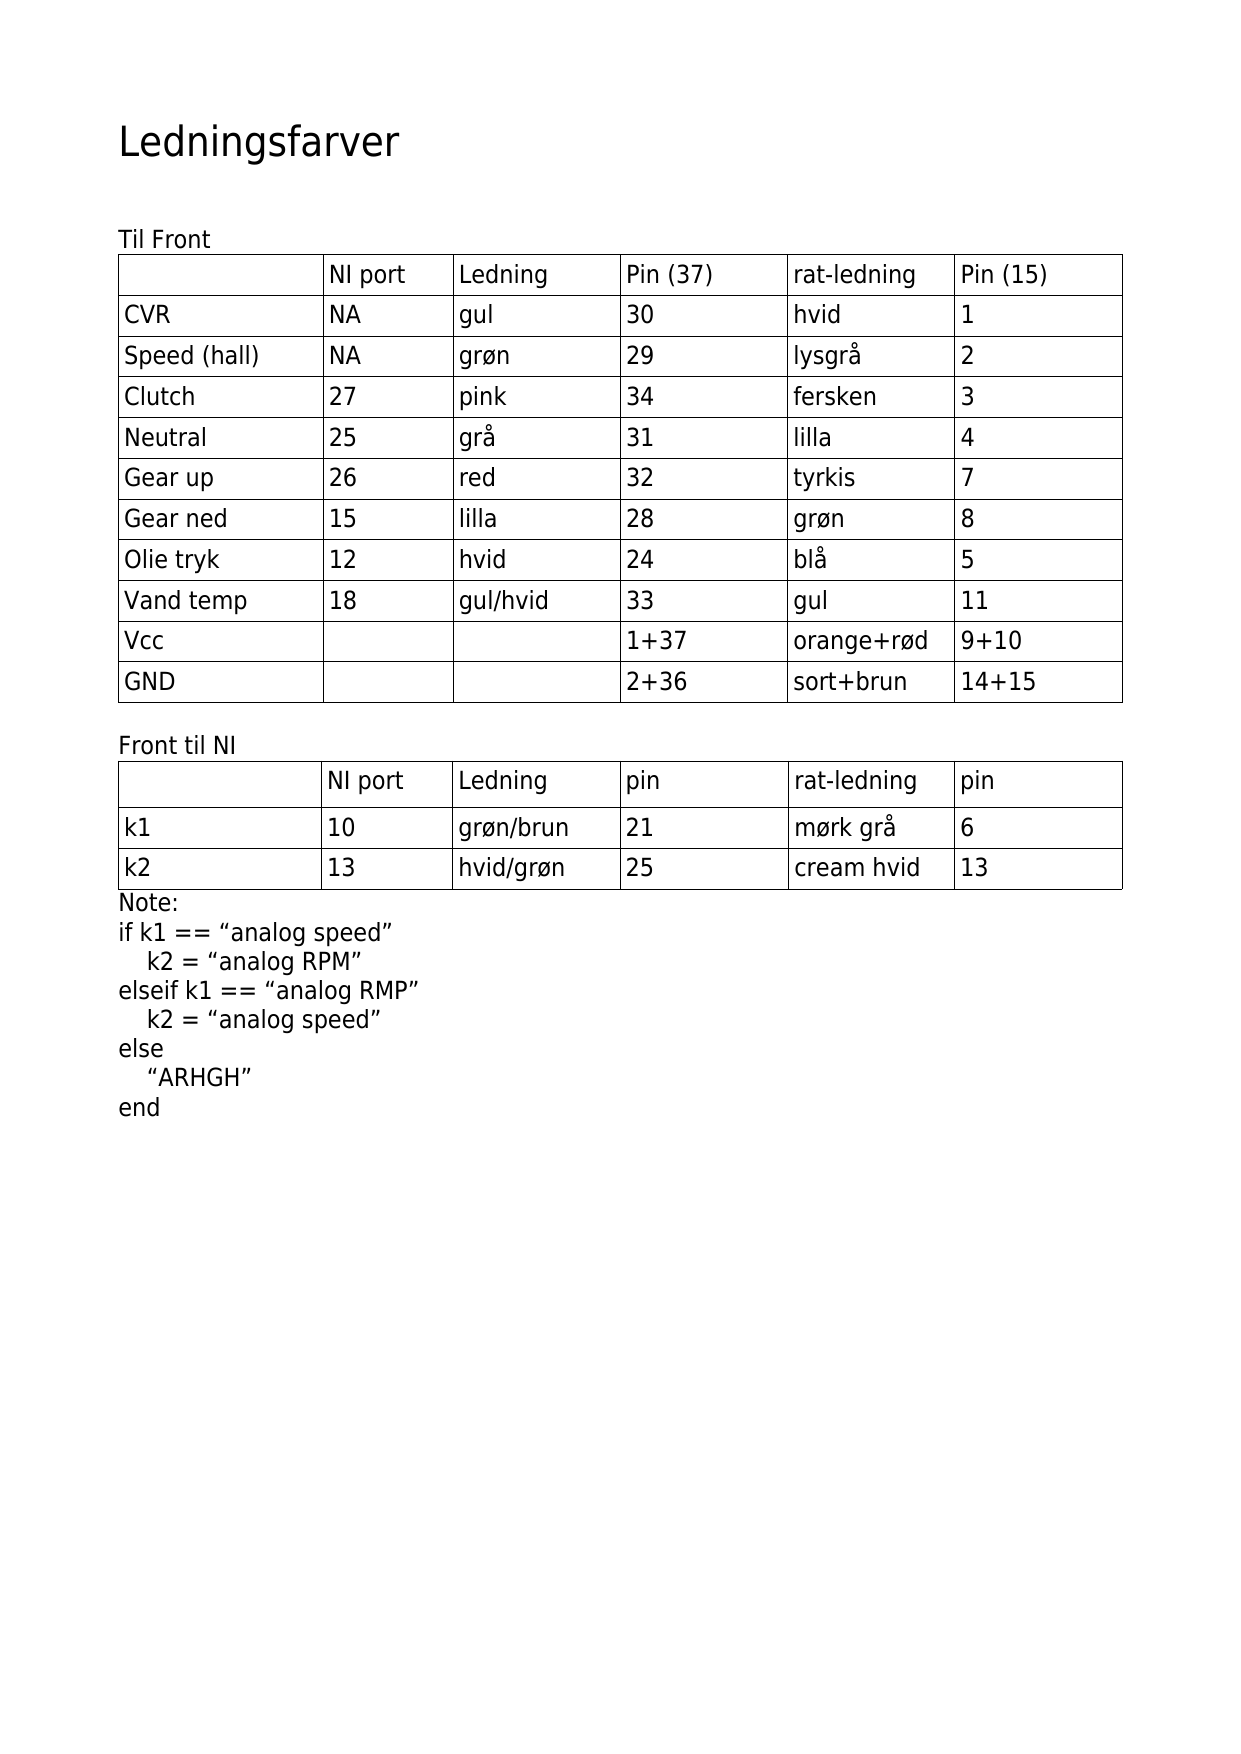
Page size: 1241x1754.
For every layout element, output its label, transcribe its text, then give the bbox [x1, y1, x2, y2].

table_header Pin (37) [621, 255, 787, 295]
table_cell NA [324, 337, 453, 376]
table_cell hvid [788, 296, 954, 336]
table_cell 24 [621, 540, 787, 580]
table_header Ledning [453, 762, 620, 807]
table_cell Vand temp [119, 581, 323, 621]
table_cell 1 [955, 296, 1122, 336]
table_cell grøn [788, 500, 954, 539]
table_cell GND [119, 662, 323, 702]
table_cell sort+brun [788, 662, 954, 702]
text if k1 == “analog speed” [118, 918, 1122, 947]
table_cell 18 [324, 581, 453, 621]
table_cell NA [324, 296, 453, 336]
table_cell 30 [621, 296, 787, 336]
table_cell blå [788, 540, 954, 580]
table_cell 12 [324, 540, 453, 580]
table_cell hvid/grøn [453, 849, 620, 888]
text k2 = “analog speed” [118, 1005, 1122, 1034]
table_cell 9+10 [955, 622, 1122, 661]
table_cell tyrkis [788, 459, 954, 498]
table_cell 32 [621, 459, 787, 498]
table_header pin [621, 762, 788, 807]
table_cell 31 [621, 418, 787, 458]
table_cell 2 [955, 337, 1122, 376]
table_cell lysgrå [788, 337, 954, 376]
text Front til NI [118, 731, 1122, 761]
table_cell [324, 622, 453, 661]
table_cell lilla [454, 500, 620, 539]
table_header [119, 762, 321, 807]
text Til Front [118, 225, 1122, 254]
table_cell CVR [119, 296, 323, 336]
table_cell [454, 622, 620, 661]
table_cell 8 [955, 500, 1122, 539]
table_cell Gear ned [119, 500, 323, 539]
table_header rat-ledning [788, 255, 954, 295]
table_cell 27 [324, 377, 453, 417]
table_cell 2+36 [621, 662, 787, 702]
table_cell Speed (hall) [119, 337, 323, 376]
table_cell 28 [621, 500, 787, 539]
table_cell Clutch [119, 377, 323, 417]
table_cell 4 [955, 418, 1122, 458]
table_cell 5 [955, 540, 1122, 580]
text else [118, 1034, 1122, 1064]
table_cell 14+15 [955, 662, 1122, 702]
table_cell 25 [324, 418, 453, 458]
text Note: [118, 890, 1122, 918]
table_cell 15 [324, 500, 453, 539]
table_cell 26 [324, 459, 453, 498]
table_cell Gear up [119, 459, 323, 498]
table_cell k2 [119, 849, 321, 888]
table_cell [324, 662, 453, 702]
table_cell gul/hvid [454, 581, 620, 621]
table_cell fersken [788, 377, 954, 417]
table_cell hvid [454, 540, 620, 580]
text end [118, 1093, 1122, 1122]
table_header Pin (15) [955, 255, 1122, 295]
table_cell Olie tryk [119, 540, 323, 580]
table_cell Vcc [119, 622, 323, 661]
table_header [119, 255, 323, 295]
table_cell Neutral [119, 418, 323, 458]
table_cell 13 [955, 849, 1122, 888]
table_cell 11 [955, 581, 1122, 621]
table_cell 29 [621, 337, 787, 376]
text Ledningsfarver [118, 118, 1122, 167]
table_cell 7 [955, 459, 1122, 498]
table_cell grå [454, 418, 620, 458]
table_cell 3 [955, 377, 1122, 417]
table_cell orange+rød [788, 622, 954, 661]
table_cell 34 [621, 377, 787, 417]
table_cell 6 [955, 808, 1122, 848]
table_header NI port [322, 762, 452, 807]
table_cell cream hvid [789, 849, 954, 888]
table_cell 1+37 [621, 622, 787, 661]
table_cell red [454, 459, 620, 498]
table_cell mørk grå [789, 808, 954, 848]
table_header NI port [324, 255, 453, 295]
table_cell k1 [119, 808, 321, 848]
table_cell grøn/brun [453, 808, 620, 848]
table_header Ledning [454, 255, 620, 295]
table_cell lilla [788, 418, 954, 458]
text “ARHGH” [118, 1064, 1122, 1093]
table_cell gul [454, 296, 620, 336]
table_header rat-ledning [789, 762, 954, 807]
table_cell 10 [322, 808, 452, 848]
table_cell grøn [454, 337, 620, 376]
table_cell pink [454, 377, 620, 417]
table_cell [454, 662, 620, 702]
text elseif k1 == “analog RMP” [118, 976, 1122, 1005]
table_header pin [955, 762, 1122, 807]
table_cell 33 [621, 581, 787, 621]
table_cell 13 [322, 849, 452, 888]
text k2 = “analog RPM” [118, 947, 1122, 976]
table_cell gul [788, 581, 954, 621]
table_cell 21 [621, 808, 788, 848]
table_cell 25 [621, 849, 788, 888]
